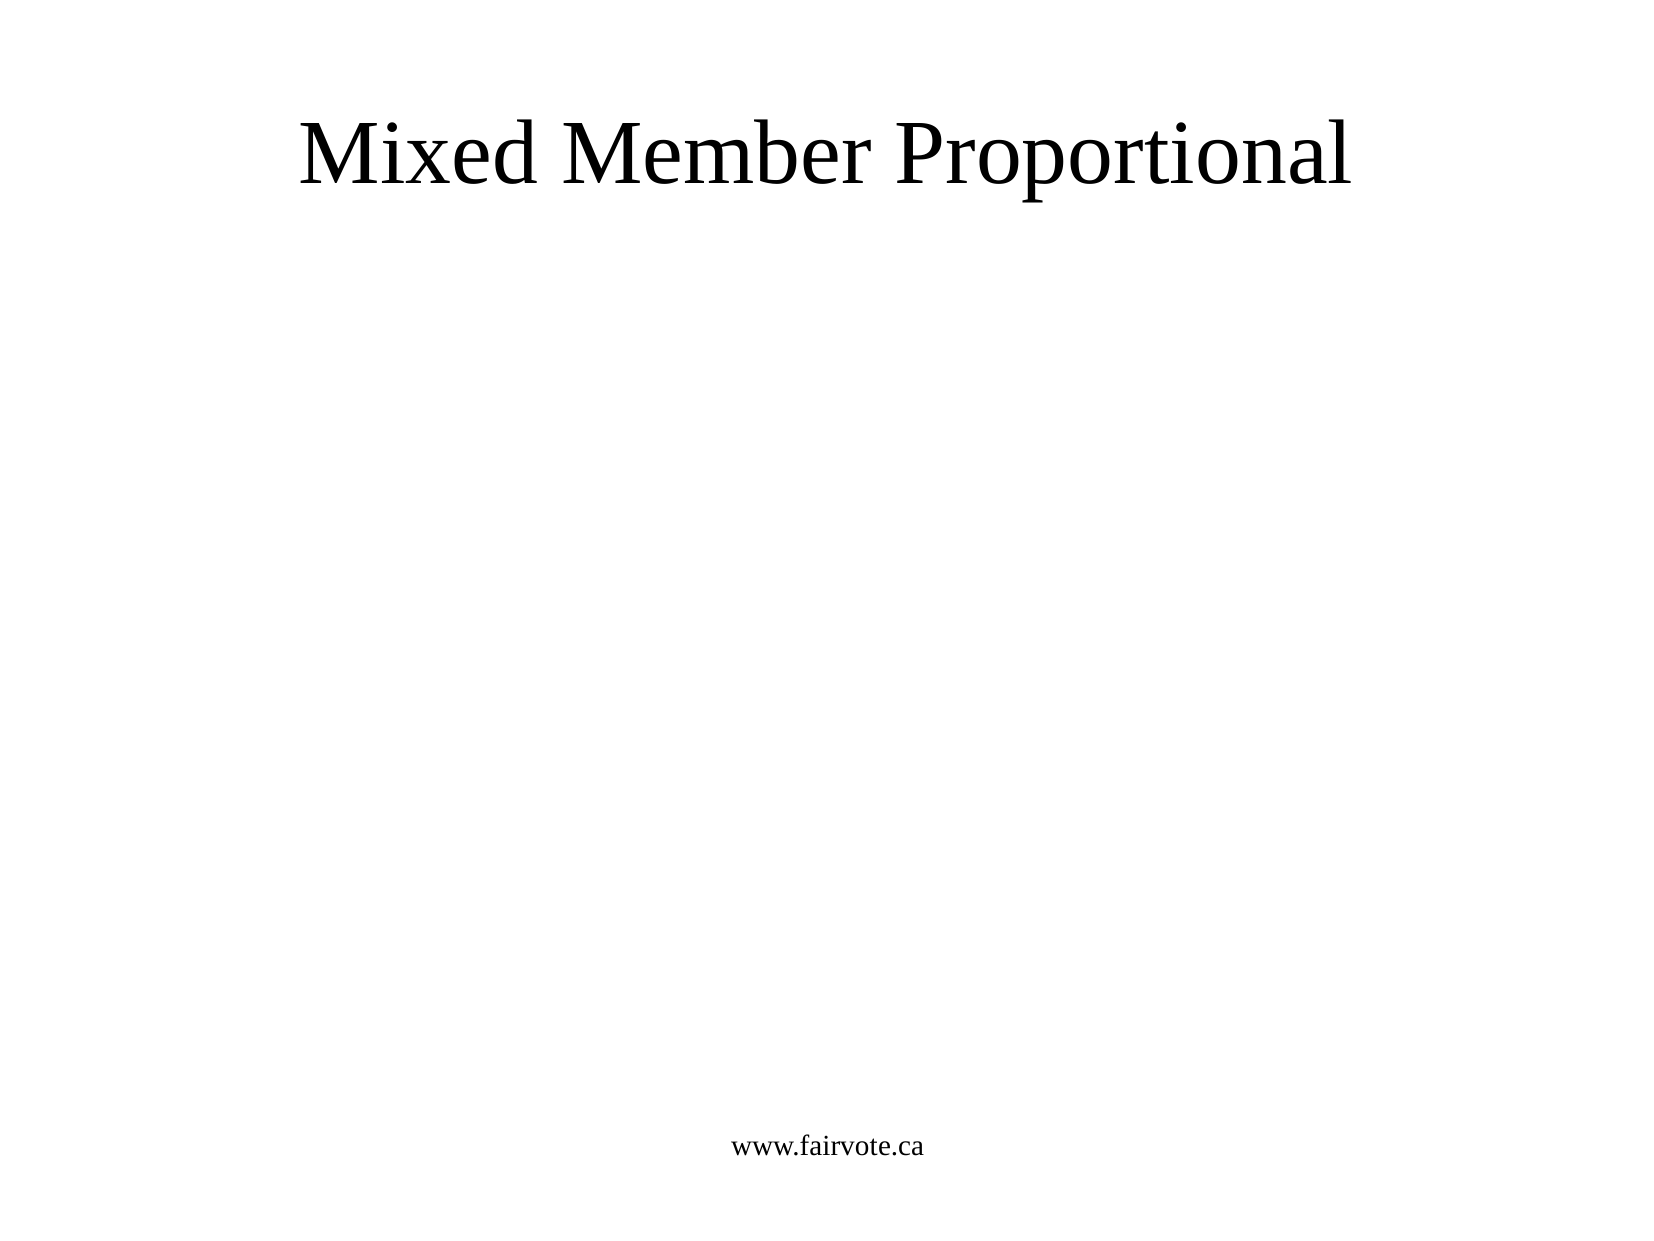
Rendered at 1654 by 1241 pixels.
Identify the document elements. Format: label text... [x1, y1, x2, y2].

title Mixed Member Proportional [82, 49, 1571, 257]
